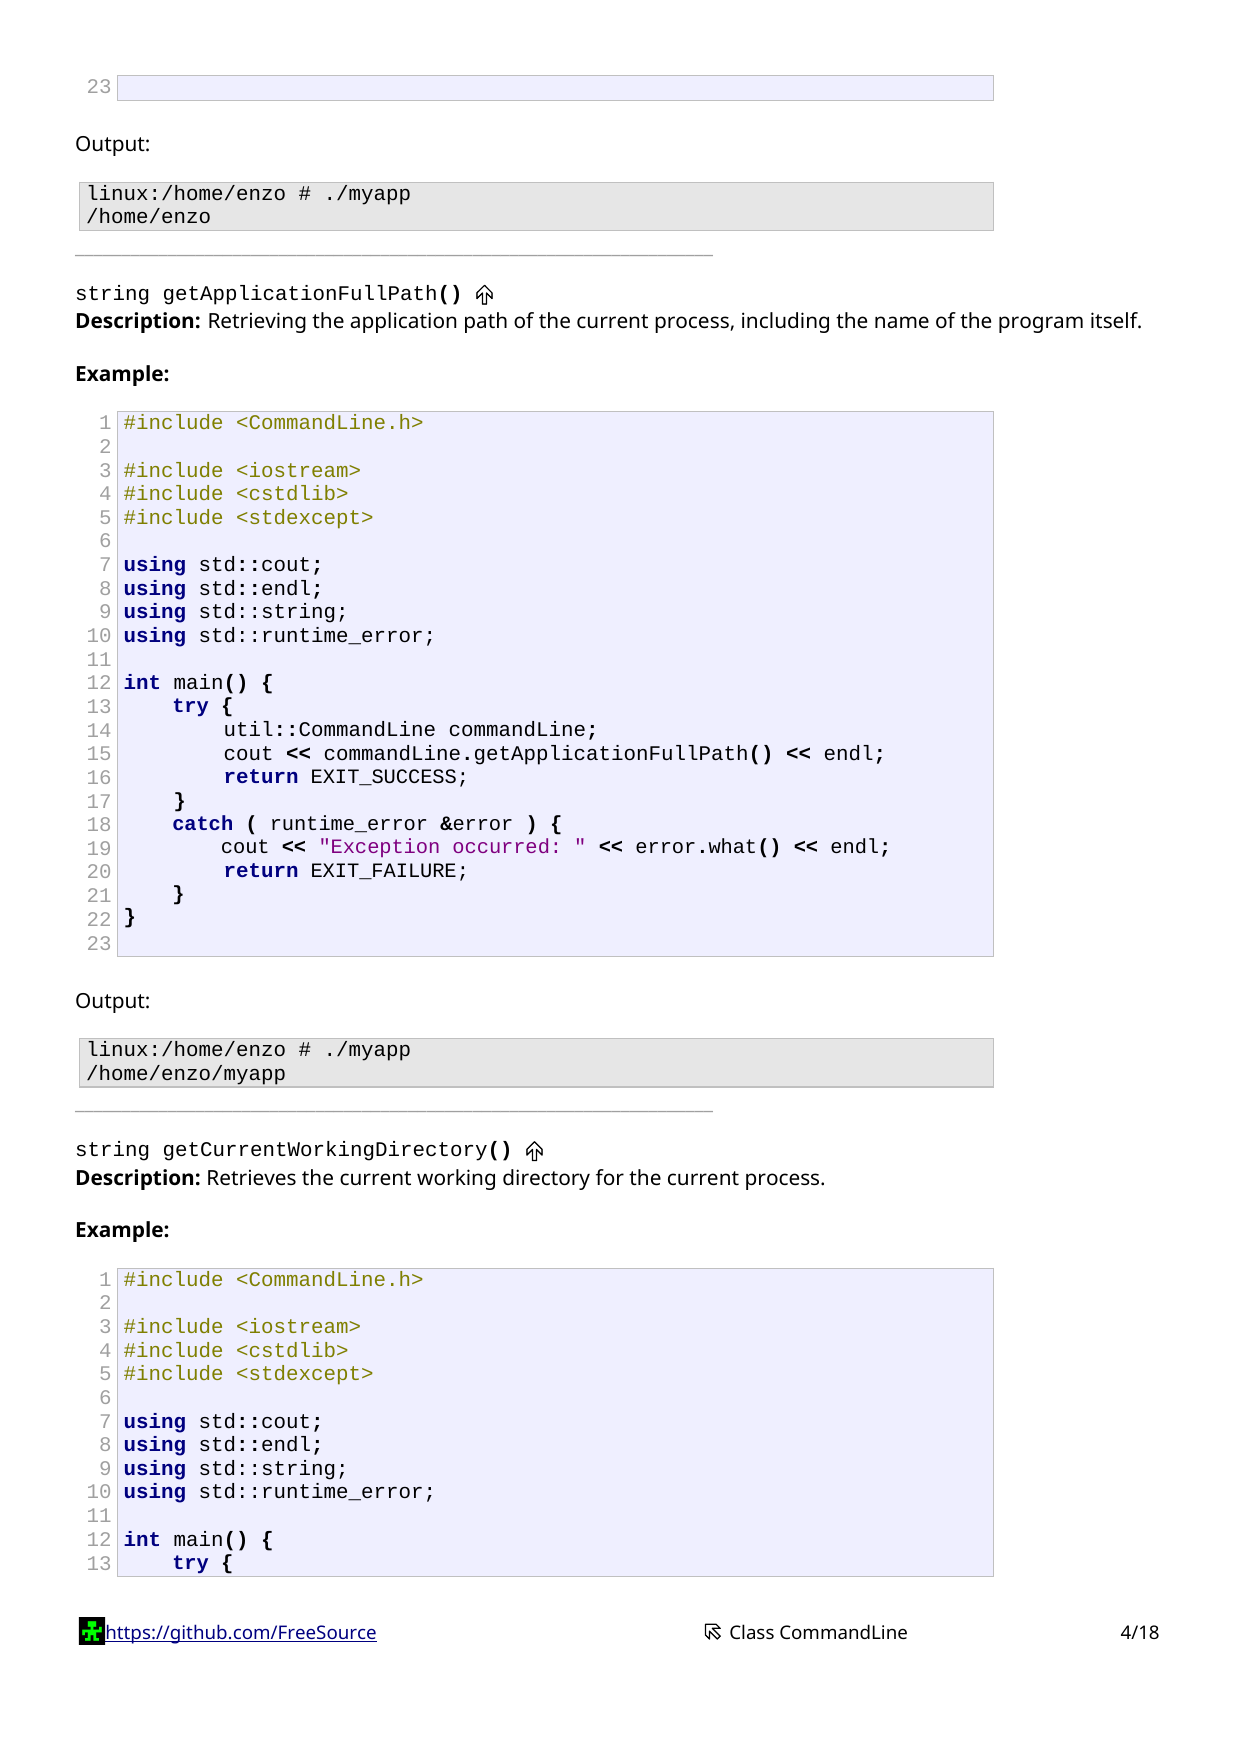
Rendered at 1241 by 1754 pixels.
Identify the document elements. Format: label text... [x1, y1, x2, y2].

text Description: Retrieves the current working directory for the current process. [75, 1163, 1165, 1192]
text _____________________________________________________________________ [75, 1087, 1165, 1116]
table_header #include <CommandLine.h> #include <iostream> #include <cstdlib> #include <stdexcept> using std::cout; using std::endl; using std::string; using std::runtime_error; int main() { try { [118, 1269, 993, 1576]
table_header 1 2 3 4 5 6 7 8 9 10 11 12 13 [80, 1268, 117, 1576]
table_header #include <CommandLine.h> #include <iostream> #include <cstdlib> #include <stdexcept> using std::cout; using std::endl; using std::string; using std::runtime_error; int main() { try { util::CommandLine commandLine; cout << commandLine.getApplicationFullPath() << endl; return EXIT_SUCCESS; } catch ( runtime_error &error ) { cout << "Exception occurred: " << error.what() << endl; return EXIT_FAILURE; } } [118, 412, 993, 956]
text string getApplicationFullPath()  [75, 283, 1165, 307]
table_header [118, 76, 993, 100]
text Output: [75, 129, 1165, 158]
table_header linux:/home/enzo # ./myapp /home/enzo/myapp [80, 1039, 993, 1086]
text Output: [75, 986, 1165, 1014]
table_header 1 2 3 4 5 6 7 8 9 10 11 12 13 14 15 16 17 18 19 20 21 22 23 [80, 411, 117, 956]
picture [78, 1617, 106, 1645]
text Description: Retrieving the application path of the current process, including the name of the program itself. [75, 307, 1165, 335]
text Example: [75, 1215, 1165, 1268]
table_header 23 [80, 75, 117, 100]
text string getCurrentWorkingDirectory()  [75, 1139, 1165, 1163]
text Example: [75, 359, 1165, 411]
table_header linux:/home/enzo # ./myapp /home/enzo [80, 183, 993, 230]
text _____________________________________________________________________ [75, 231, 1165, 259]
